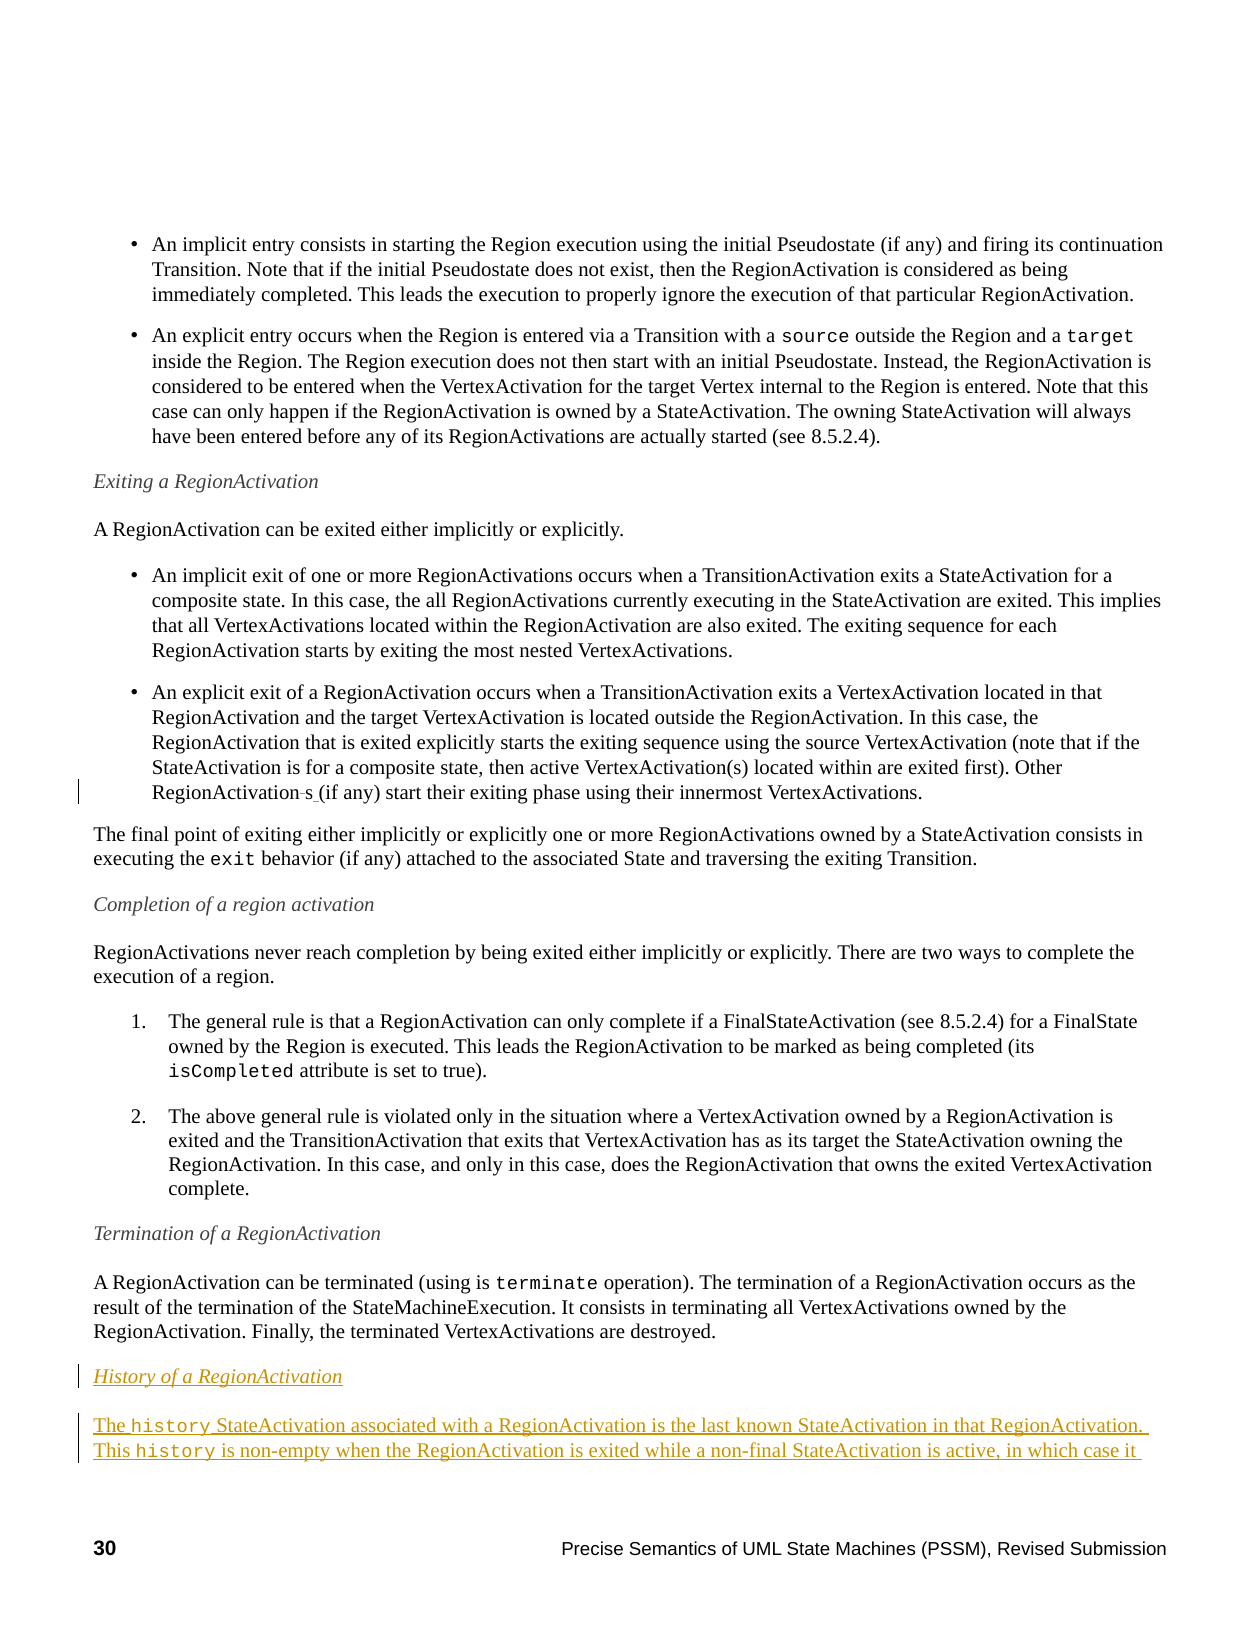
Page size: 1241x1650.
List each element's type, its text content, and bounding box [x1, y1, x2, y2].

text The final point of exiting either implicitly or explicitly one or more RegionActivations owned by a StateActivation consists in executing the exit behavior (if any) attached to the associated State and traversing the exiting Transition. [93, 821, 1164, 871]
list An implicit exit of one or more RegionActivations occurs when a TransitionActivation exits a StateActivation for a composite state. In this case, the all RegionActivations currently executing in the StateActivation are exited. This implies that all VertexActivations located within the RegionActivation are also exited. The exiting sequence for each RegionActivation starts by exiting the most nested VertexActivations. [131, 562, 1164, 662]
list The general rule is that a RegionActivation can only complete if a FinalStateActivation (see 8.5.2.4) for a FinalState owned by the Region is executed. This leads the RegionActivation to be marked as being completed (its isCompleted attribute is set to true). [131, 1009, 1164, 1083]
list An implicit entry consists in starting the Region execution using the initial Pseudostate (if any) and firing its continuation Transition. Note that if the initial Pseudostate does not exist, then the RegionActivation is considered as being immediately completed. This leads the execution to properly ignore the execution of that particular RegionActivation. [131, 231, 1164, 306]
list An explicit entry occurs when the Region is entered via a Transition with a source outside the Region and a target inside the Region. The Region execution does not then start with an initial Pseudostate. Instead, the RegionActivation is considered to be entered when the VertexActivation for the target Vertex internal to the Region is entered. Note that this case can only happen if the RegionActivation is owned by a StateActivation. The owning StateActivation will always have been entered before any of its RegionActivations are actually started (see 8.5.2.4). [131, 323, 1164, 448]
subtitle History of a RegionActivation [93, 1364, 1164, 1388]
text The history StateActivation associated with a RegionActivation is the last known StateActivation in that RegionActivation. This history is non-empty when the RegionActivation is exited while a non-final StateActivation is active, in which case it [93, 1413, 1164, 1463]
text A RegionActivation can be terminated (using is terminate operation). The termination of a RegionActivation occurs as the result of the termination of the StateMachineExecution. It consists in terminating all VertexActivations owned by the RegionActivation. Finally, the terminated VertexActivations are destroyed. [93, 1270, 1164, 1343]
list An explicit exit of a RegionActivation occurs when a TransitionActivation exits a VertexActivation located in that RegionActivation and the target VertexActivation is located outside the RegionActivation. In this case, the RegionActivation that is exited explicitly starts the exiting sequence using the source VertexActivation (note that if the StateActivation is for a composite state, then active VertexActivation(s) located within are exited first). Other RegionActivations (if any) start their exiting phase using their innermost VertexActivations. [131, 679, 1164, 804]
text RegionActivations never reach completion by being exited either implicitly or explicitly. There are two ways to complete the execution of a region. [93, 940, 1164, 988]
subtitle Exiting a RegionActivation [93, 469, 1164, 493]
text A RegionActivation can be exited either implicitly or explicitly. [93, 517, 1164, 541]
subtitle Termination of a RegionActivation [93, 1221, 1164, 1245]
subtitle Completion of a region activation [93, 892, 1164, 916]
list The above general rule is violated only in the situation where a VertexActivation owned by a RegionActivation is exited and the TransitionActivation that exits that VertexActivation has as its target the StateActivation owning the RegionActivation. In this case, and only in this case, does the RegionActivation that owns the exited VertexActivation complete. [131, 1104, 1164, 1200]
